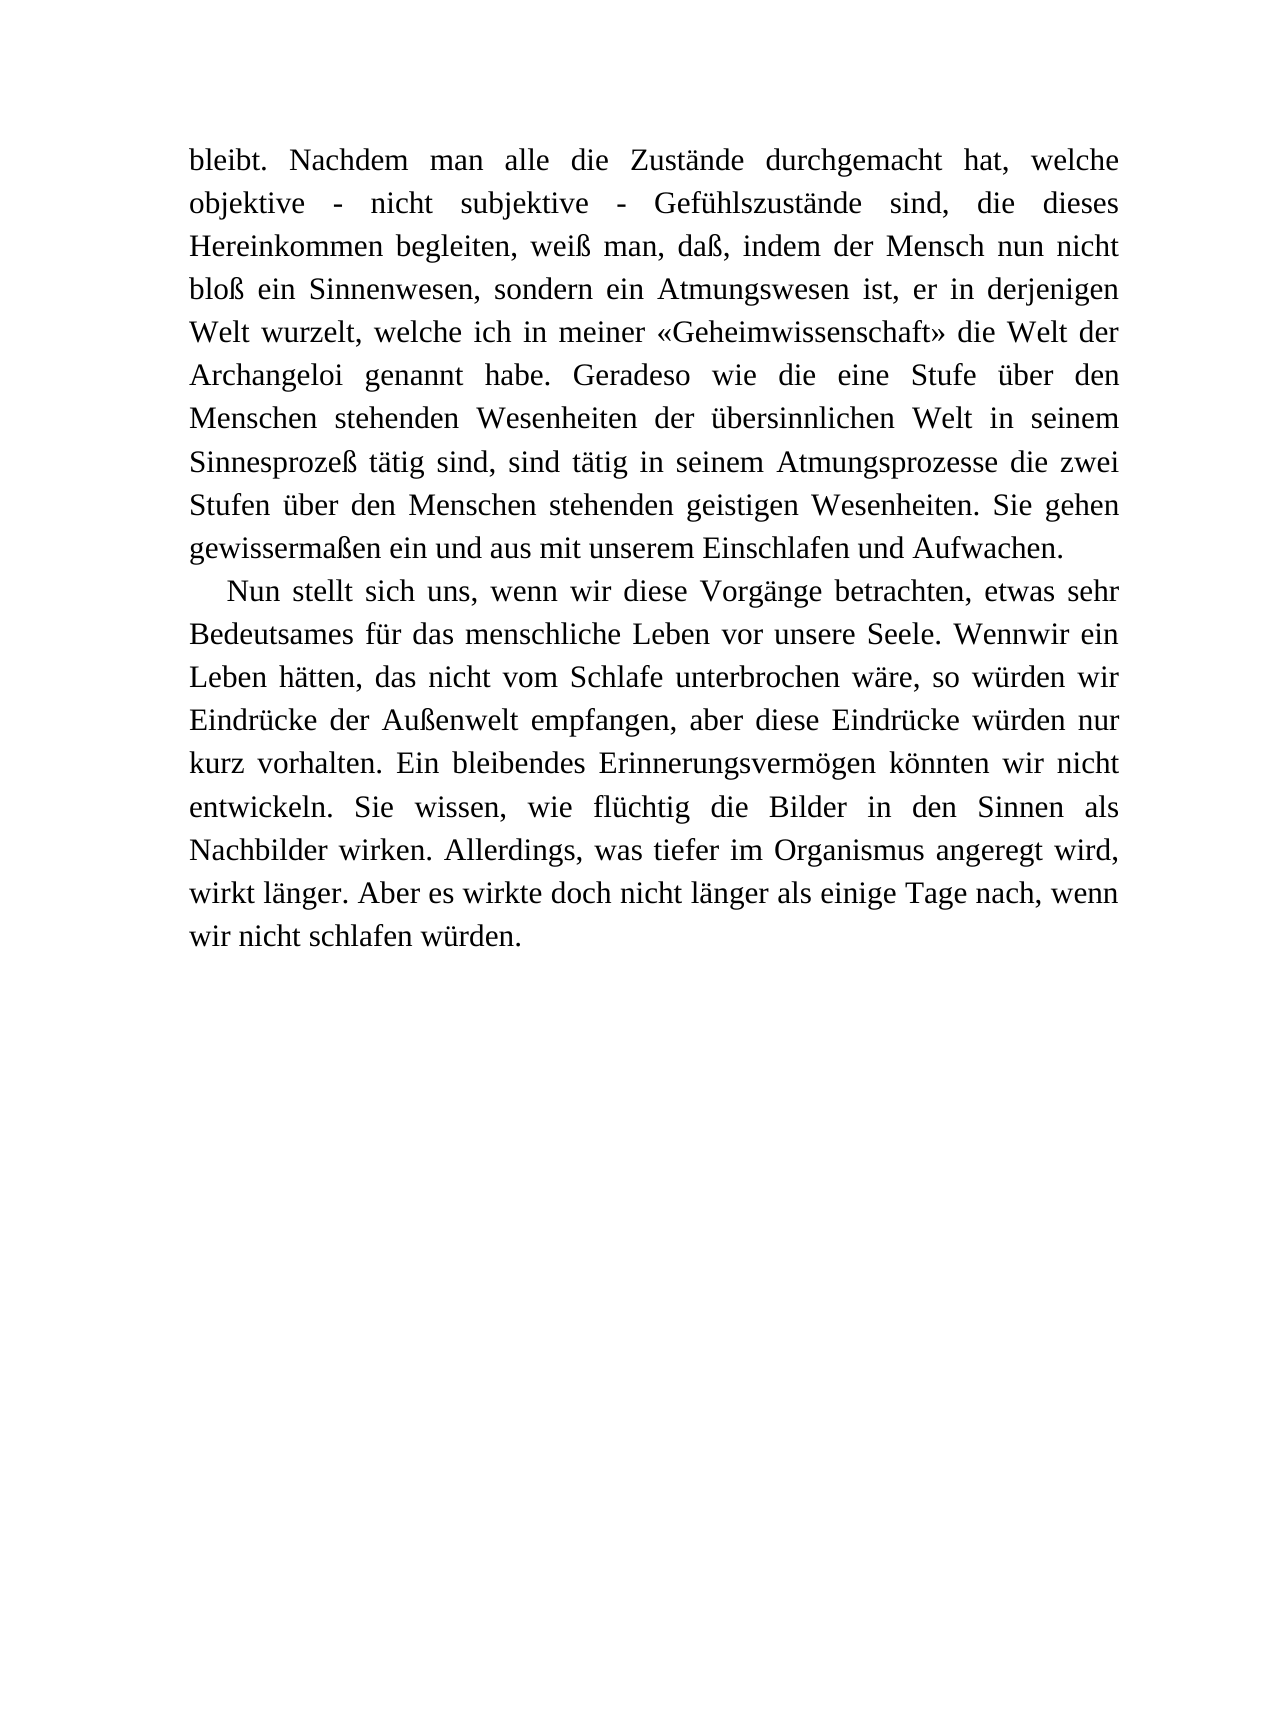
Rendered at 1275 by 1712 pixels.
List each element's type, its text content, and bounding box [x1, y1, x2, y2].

text bleibt. Nachdem man alle die Zustände durchgemacht hat, welche objektive - nicht subjektive - Gefühlszustände sind, die dieses Hereinkommen begleiten, weiß man, daß, indem der Mensch nun nicht bloß ein Sinnenwesen, sondern ein Atmungswesen ist, er in derjenigen Welt wurzelt, welche ich in meiner «Geheimwissenschaft» die Welt der Archangeloi genannt habe. Geradeso wie die eine Stufe über den Menschen stehenden Wesenheiten der übersinnlichen Welt in seinem Sinnesprozeß tätig sind, sind tätig in seinem Atmungsprozesse die zwei Stufen über den Menschen stehenden geistigen Wesenheiten. Sie gehen gewissermaßen ein und aus mit unserem Einschlafen und Aufwachen. [189, 141, 1120, 565]
text Nun stellt sich uns, wenn wir diese Vorgänge betrachten, etwas sehr Bedeutsames für das menschliche Leben vor unsere Seele. Wennwir ein Leben hätten, das nicht vom Schlafe unterbrochen wäre, so würden wir Eindrücke der Außenwelt empfangen, aber diese Eindrücke würden nur kurz vorhalten. Ein bleibendes Erinnerungsvermögen könnten wir nicht entwickeln. Sie wissen, wie flüchtig die Bilder in den Sinnen als Nachbilder wirken. Allerdings, was tiefer im Organismus angeregt wird, wirkt länger. Aber es wirkte doch nicht länger als einige Tage nach, wenn wir nicht schlafen würden. [189, 572, 1120, 953]
